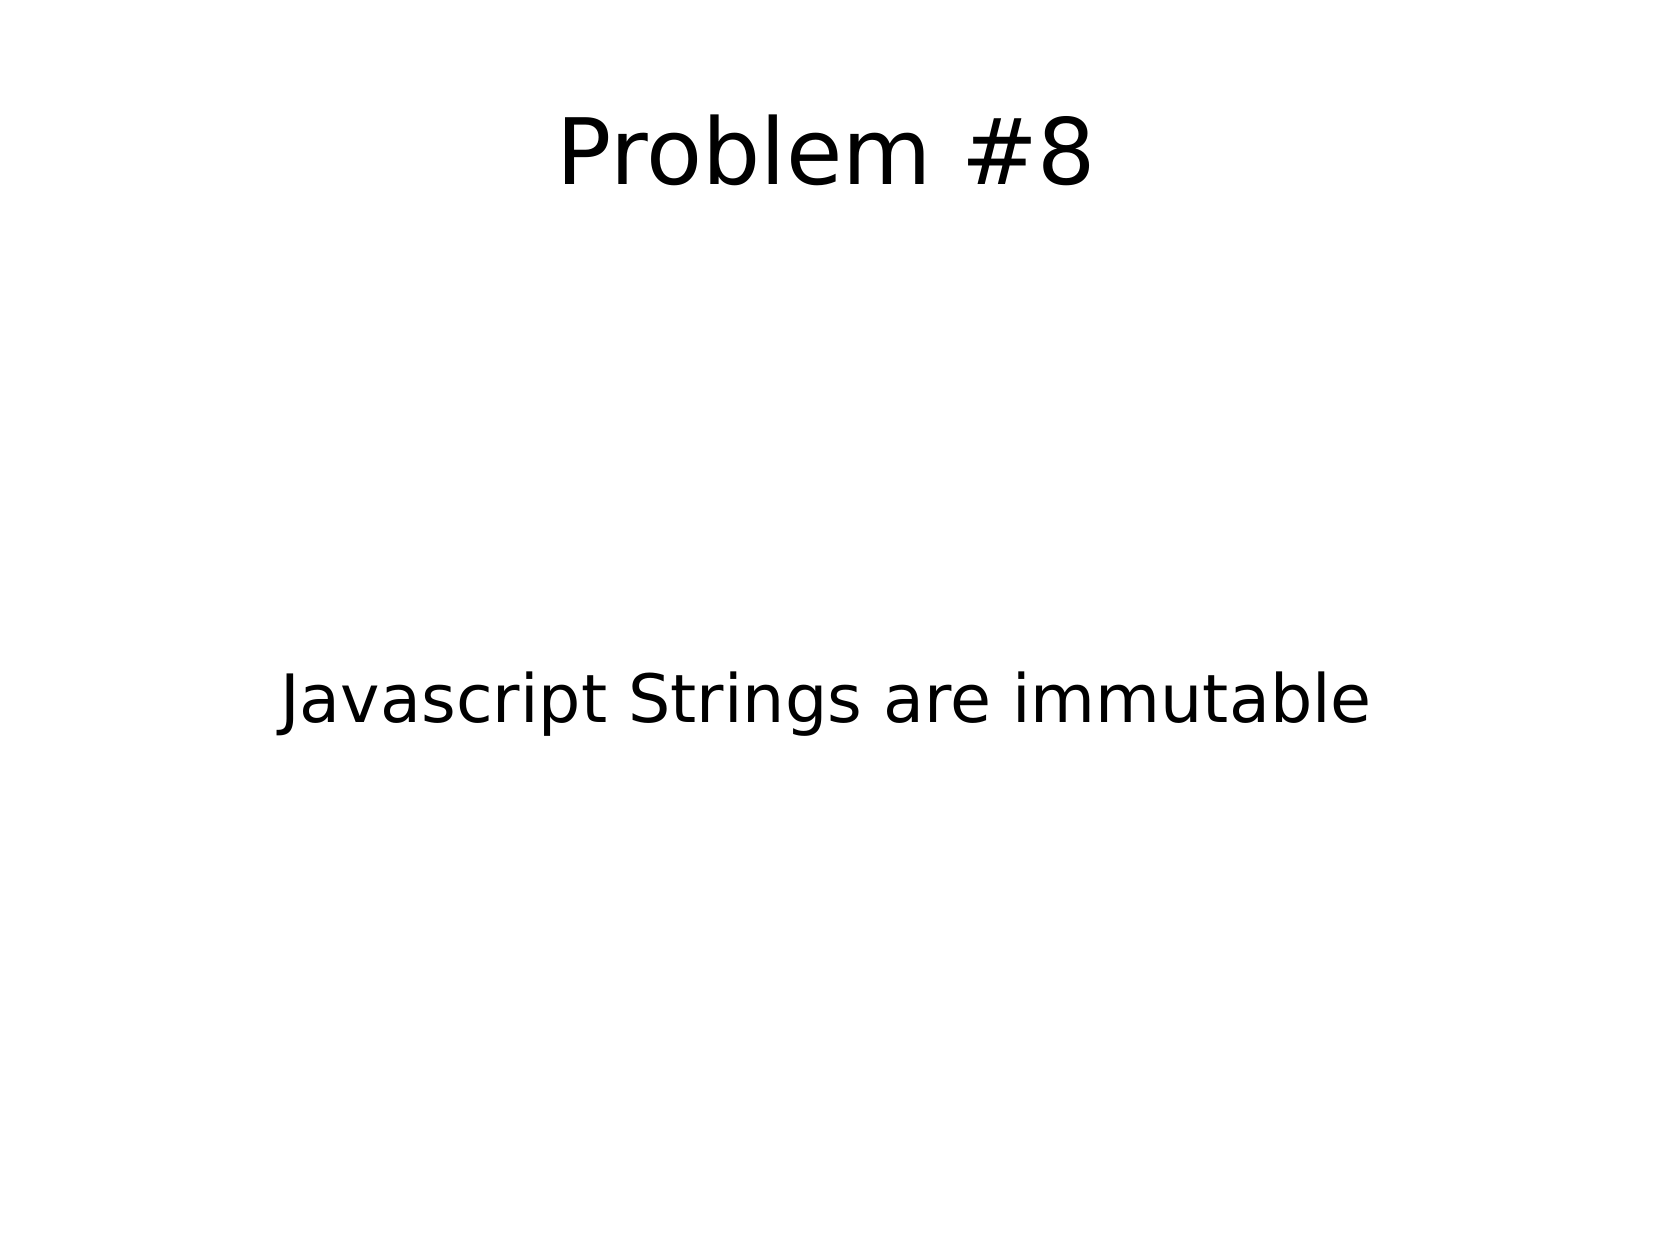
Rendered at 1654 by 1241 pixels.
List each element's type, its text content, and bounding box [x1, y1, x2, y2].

subtitle Javascript Strings are immutable [82, 297, 1571, 1102]
title Problem #8 [82, 49, 1571, 257]
